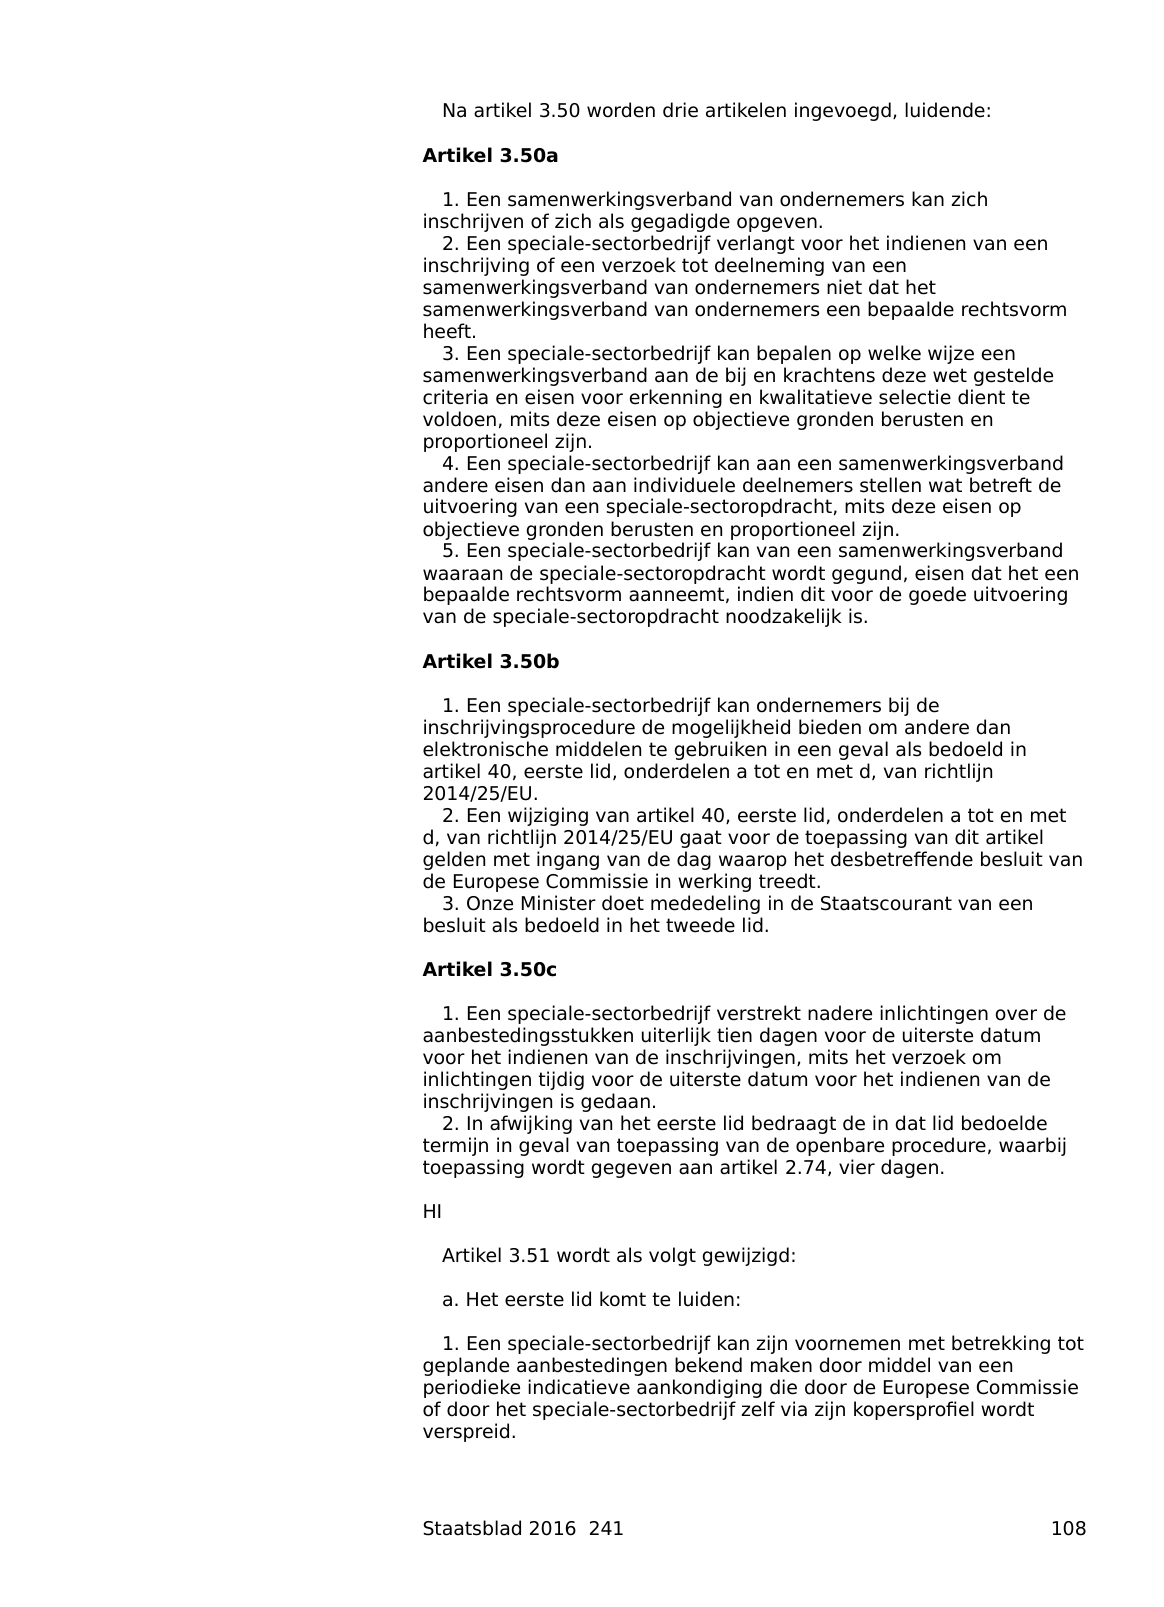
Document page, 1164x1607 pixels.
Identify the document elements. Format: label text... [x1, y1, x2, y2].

text Na artikel 3.50 worden drie artikelen ingevoegd, luidende: [422, 100, 1087, 122]
text 2. In afwijking van het eerste lid bedraagt de in dat lid bedoelde termijn in geval van toepassing van de openbare procedure, waarbij toepassing wordt gegeven aan artikel 2.74, vier dagen. [422, 1113, 1087, 1179]
subtitle Artikel 3.50a [422, 144, 1087, 167]
text 1. Een speciale-sectorbedrijf kan ondernemers bij de inschrijvingsprocedure de mogelijkheid bieden om andere dan elektronische middelen te gebruiken in een geval als bedoeld in artikel 40, eerste lid, onderdelen a tot en met d, van richtlijn 2014/25/EU. [422, 695, 1087, 804]
text Artikel 3.51 wordt als volgt gewijzigd: [422, 1245, 1087, 1267]
text 4. Een speciale-sectorbedrijf kan aan een samenwerkingsverband andere eisen dan aan individuele deelnemers stellen wat betreft de uitvoering van een speciale-sectoropdracht, mits deze eisen op objectieve gronden berusten en proportioneel zijn. [422, 452, 1087, 540]
text 2. Een wijziging van artikel 40, eerste lid, onderdelen a tot en met d, van richtlijn 2014/25/EU gaat voor de toepassing van dit artikel gelden met ingang van de dag waarop het desbetreffende besluit van de Europese Commissie in werking treedt. [422, 804, 1087, 892]
text 3. Onze Minister doet mededeling in de Staatscourant van een besluit als bedoeld in het tweede lid. [422, 892, 1087, 936]
text HI [422, 1201, 1087, 1223]
text 3. Een speciale-sectorbedrijf kan bepalen op welke wijze een samenwerkingsverband aan de bij en krachtens deze wet gestelde criteria en eisen voor erkenning en kwalitatieve selectie dient te voldoen, mits deze eisen op objectieve gronden berusten en proportioneel zijn. [422, 343, 1087, 452]
text 2. Een speciale-sectorbedrijf verlangt voor het indienen van een inschrijving of een verzoek tot deelneming van een samenwerkingsverband van ondernemers niet dat het samenwerkingsverband van ondernemers een bepaalde rechtsvorm heeft. [422, 233, 1087, 343]
text 1. Een samenwerkingsverband van ondernemers kan zich inschrijven of zich als gegadigde opgeven. [422, 189, 1087, 233]
subtitle Artikel 3.50c [422, 959, 1087, 981]
text a. Het eerste lid komt te luiden: [422, 1289, 1087, 1311]
subtitle Artikel 3.50b [422, 651, 1087, 672]
text 1. Een speciale-sectorbedrijf kan zijn voornemen met betrekking tot geplande aanbestedingen bekend maken door middel van een periodieke indicatieve aankondiging die door de Europese Commissie of door het speciale-sectorbedrijf zelf via zijn kopersprofiel wordt verspreid. [422, 1333, 1087, 1443]
text 1. Een speciale-sectorbedrijf verstrekt nadere inlichtingen over de aanbestedingsstukken uiterlijk tien dagen voor de uiterste datum voor het indienen van de inschrijvingen, mits het verzoek om inlichtingen tijdig voor de uiterste datum voor het indienen van de inschrijvingen is gedaan. [422, 1003, 1087, 1113]
text 5. Een speciale-sectorbedrijf kan van een samenwerkingsverband waaraan de speciale-sectoropdracht wordt gegund, eisen dat het een bepaalde rechtsvorm aanneemt, indien dit voor de goede uitvoering van de speciale-sectoropdracht noodzakelijk is. [422, 540, 1087, 628]
